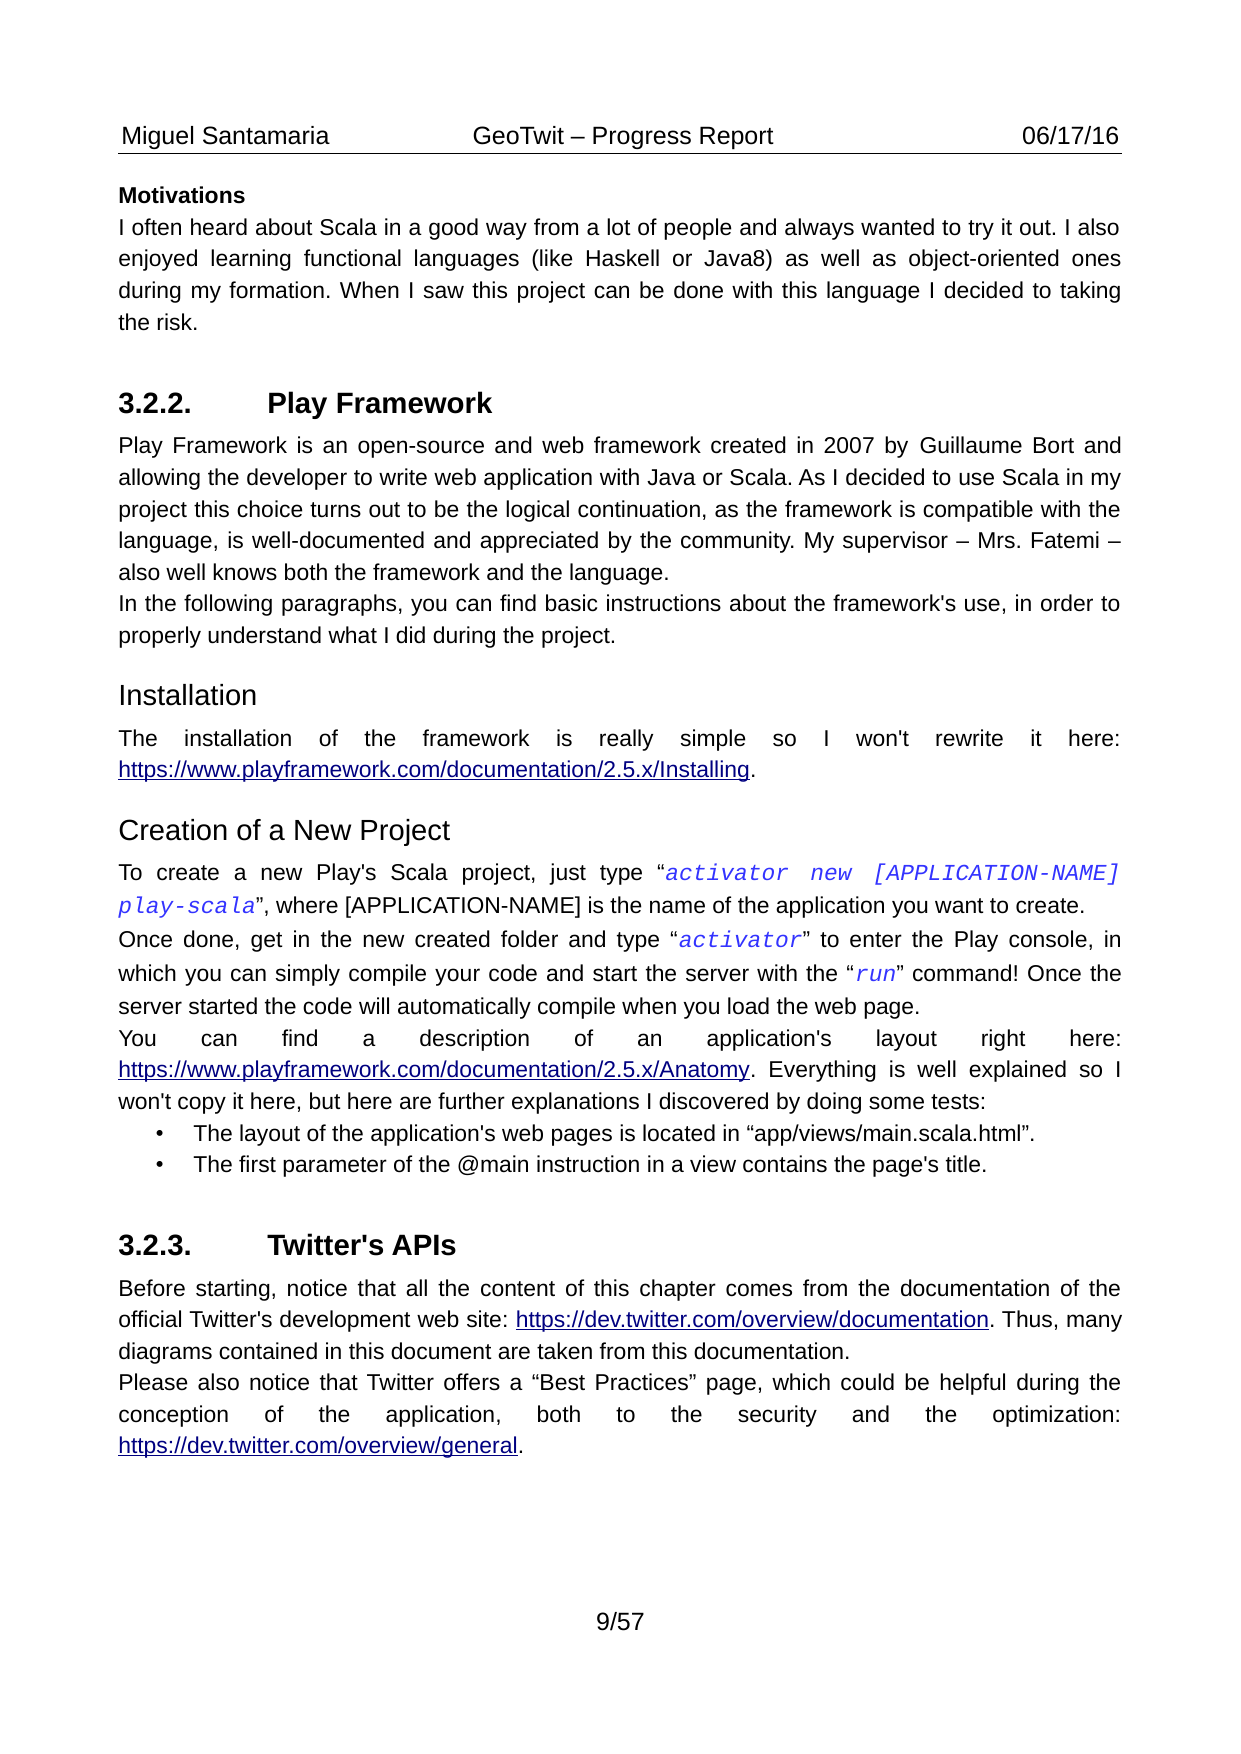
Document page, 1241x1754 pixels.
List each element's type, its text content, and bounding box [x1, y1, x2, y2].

list The layout of the application's web pages is located in “app/views/main.scala.html”. [156, 1119, 1122, 1146]
list The first parameter of the @main instruction in a view contains the page's title. [156, 1151, 1122, 1177]
text Once done, get in the new created folder and type “activator” to enter the Play console, in which you can simply compile your code and start the server with the “run” command! Once the server started the code will automatically compile when you load the web page. [118, 926, 1122, 1019]
text I often heard about Scala in a good way from a lot of people and always wanted to try it out. I also enjoyed learning functional languages (like Haskell or Java8) as well as object-oriented ones during my formation. When I saw this project can be done with this language I decided to taking the risk. [118, 214, 1122, 335]
text Motivations [118, 182, 1122, 209]
subtitle Creation of a New Project [118, 813, 1122, 846]
text Before starting, notice that all the content of this chapter comes from the documentation of the official Twitter's development web site: https://dev.twitter.com/overview/documentation. Thus, many diagrams contained in this document are taken from this documentation. [118, 1274, 1122, 1364]
text Please also notice that Twitter offers a “Best Practices” page, which could be helpful during the conception of the application, both to the security and the optimization: https://dev.twitter.com/overview/general. [118, 1369, 1122, 1459]
text The installation of the framework is really simple so I won't rewrite it here: https://www.playframework.com/documentation/2.5.x/Installing. [118, 724, 1122, 782]
text In the following paragraphs, you can find basic instructions about the framework's use, in order to properly understand what I did during the project. [118, 590, 1122, 648]
subtitle Twitter's APIs [118, 1228, 1122, 1262]
text Play Framework is an open-source and web framework created in 2007 by Guillaume Bort and allowing the developer to write web application with Java or Scala. As I decided to use Scala in my project this choice turns out to be the logical continuation, as the framework is compatible with the language, is well-documented and appreciated by the community. My supervisor – Mrs. Fatemi – also well knows both the framework and the language. [118, 432, 1122, 585]
text To create a new Play's Scala project, just type “activator new [APPLICATION-NAME] play-scala”, where [APPLICATION-NAME] is the name of the application you want to create. [118, 859, 1122, 921]
subtitle Installation [118, 678, 1122, 712]
text You can find a description of an application's layout right here: https://www.playframework.com/documentation/2.5.x/Anatomy. Everything is well explained so I won't copy it here, but here are further explanations I discovered by doing some tests: [118, 1025, 1122, 1114]
subtitle Play Framework [118, 386, 1122, 420]
